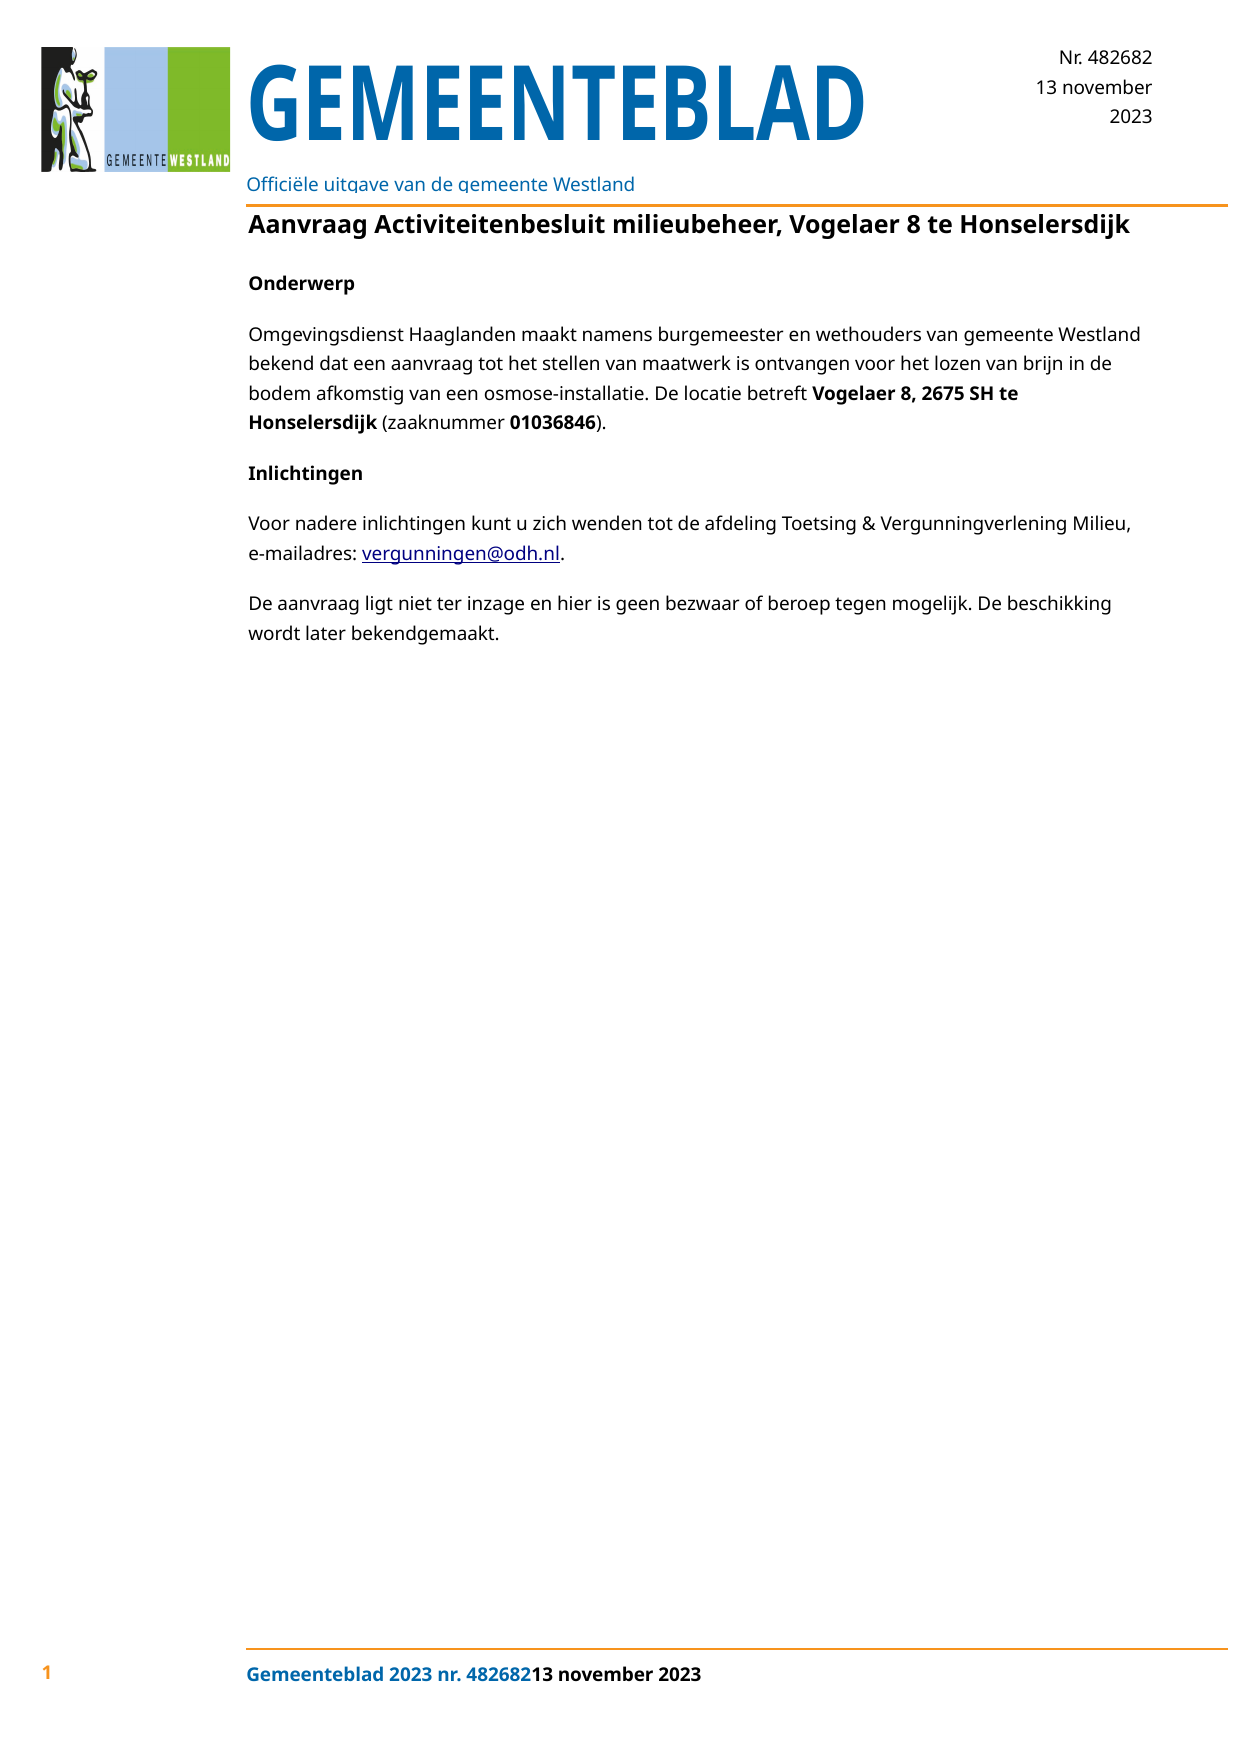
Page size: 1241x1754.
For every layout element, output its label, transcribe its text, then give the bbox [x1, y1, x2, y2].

text Omgevingsdienst Haaglanden maakt namens burgemeester en wethouders van gemeente Westland bekend dat een aanvraag tot het stellen van maatwerk is ontvangen voor het lozen van brijn in de bodem afkomstig van een osmose-installatie. De locatie betreft Vogelaer 8, 2675 SH te Honselersdijk (zaaknummer 01036846). [248, 321, 1152, 435]
text Aanvraag Activiteitenbesluit milieubeheer, Vogelaer 8 te Honselersdijk [248, 207, 1152, 241]
picture [41, 47, 231, 172]
text Voor nadere inlichtingen kunt u zich wenden tot de afdeling Toetsing & Vergunningverlening Milieu, e-mailadres: vergunningen@odh.nl. [248, 510, 1152, 566]
text Inlichtingen [248, 460, 1152, 486]
text Onderwerp [248, 270, 1152, 296]
text De aanvraag ligt niet ter inzage en hier is geen bezwaar of beroep tegen mogelijk. De beschikking wordt later bekendgemaakt. [248, 590, 1152, 646]
